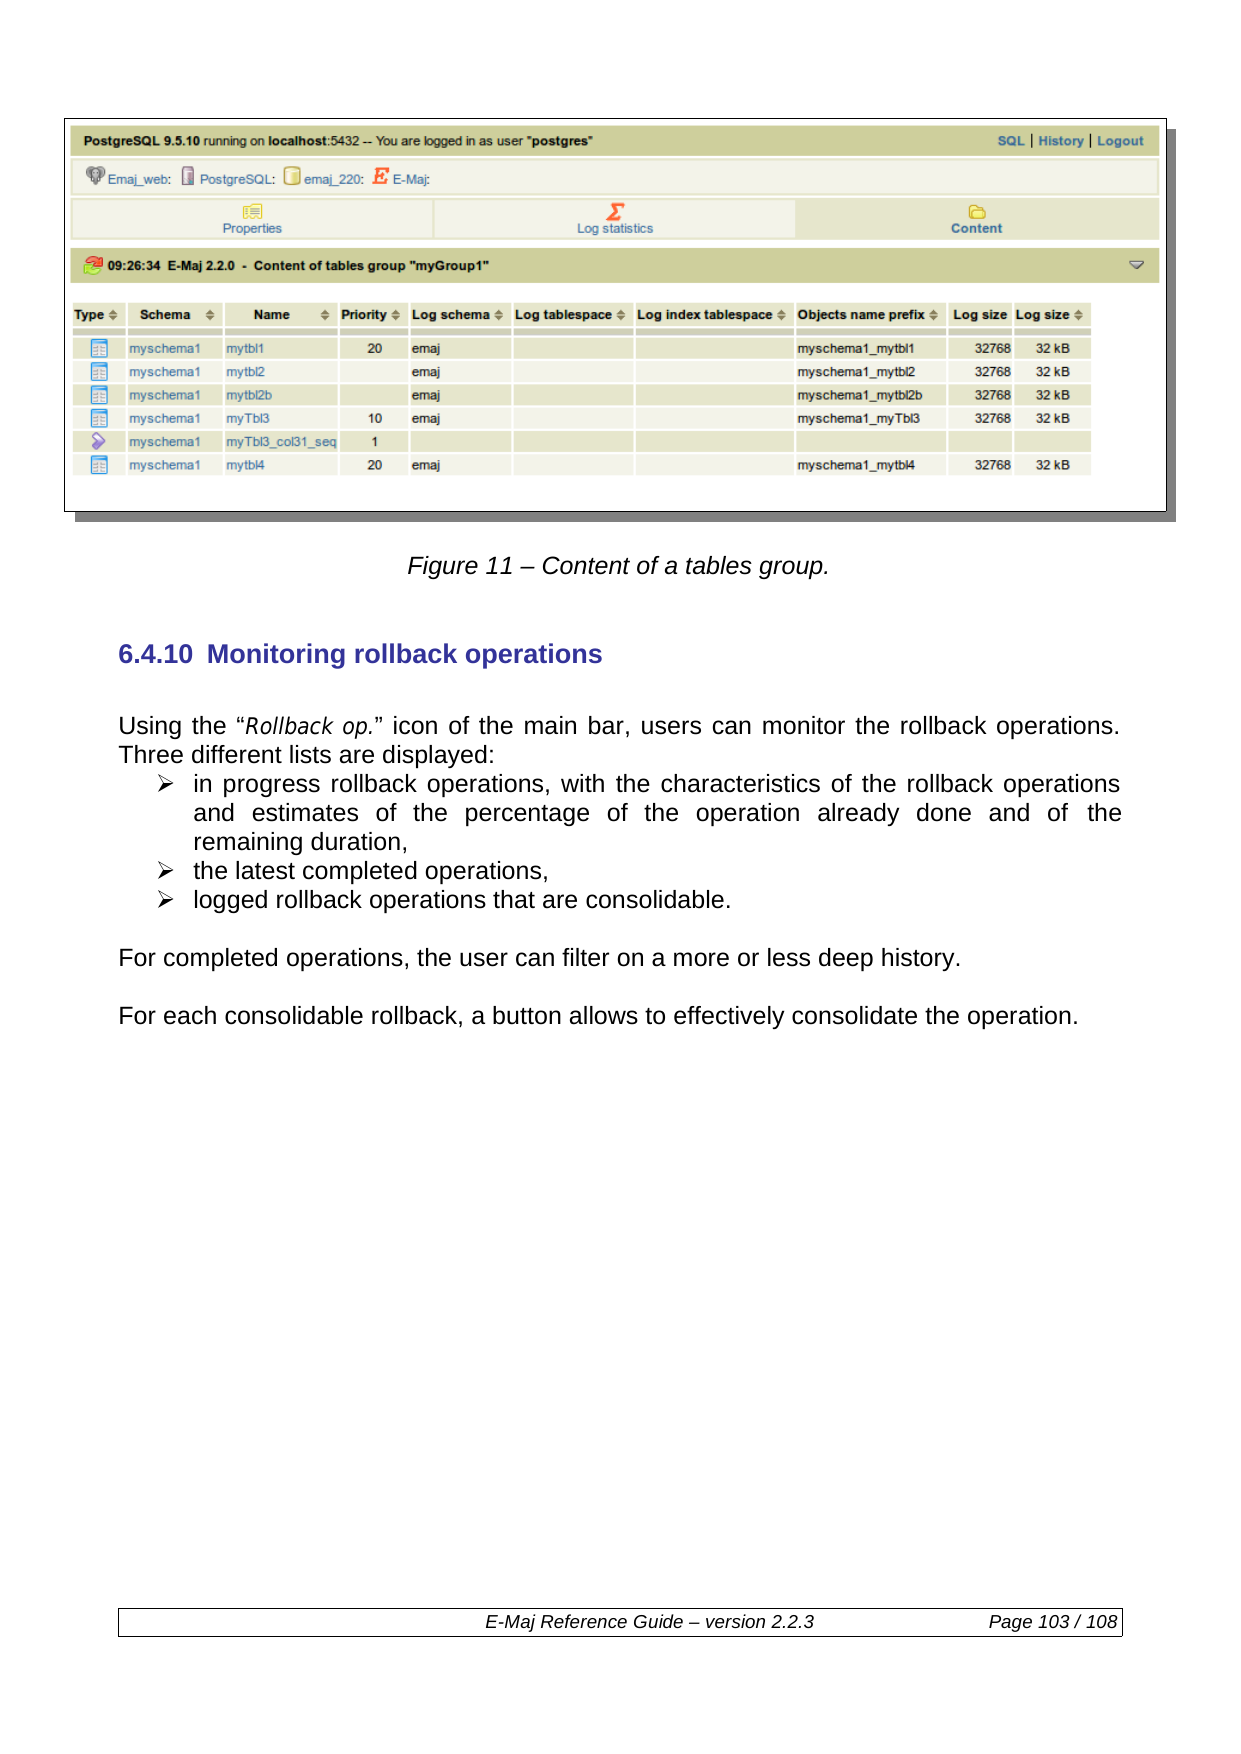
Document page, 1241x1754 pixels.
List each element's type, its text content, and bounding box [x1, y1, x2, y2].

list logged rollback operations that are consolidable. [156, 885, 1122, 914]
list the latest completed operations, [156, 856, 1122, 885]
text For each consolidable rollback, a button allows to effectively consolidate the operation. [118, 1001, 1122, 1030]
text For completed operations, the user can filter on a more or less deep history. [118, 943, 1122, 972]
text Using the “Rollback op.” icon of the main bar, users can monitor the rollback operations. Three different lists are displayed: [118, 711, 1122, 769]
picture [67, 121, 1163, 508]
list in progress rollback operations, with the characteristics of the rollback operations and estimates of the percentage of the operation already done and of the remaining duration, [156, 769, 1122, 856]
text Figure 11 – Content of a tables group. [118, 551, 1122, 580]
subtitle Monitoring rollback operations [118, 638, 1122, 669]
